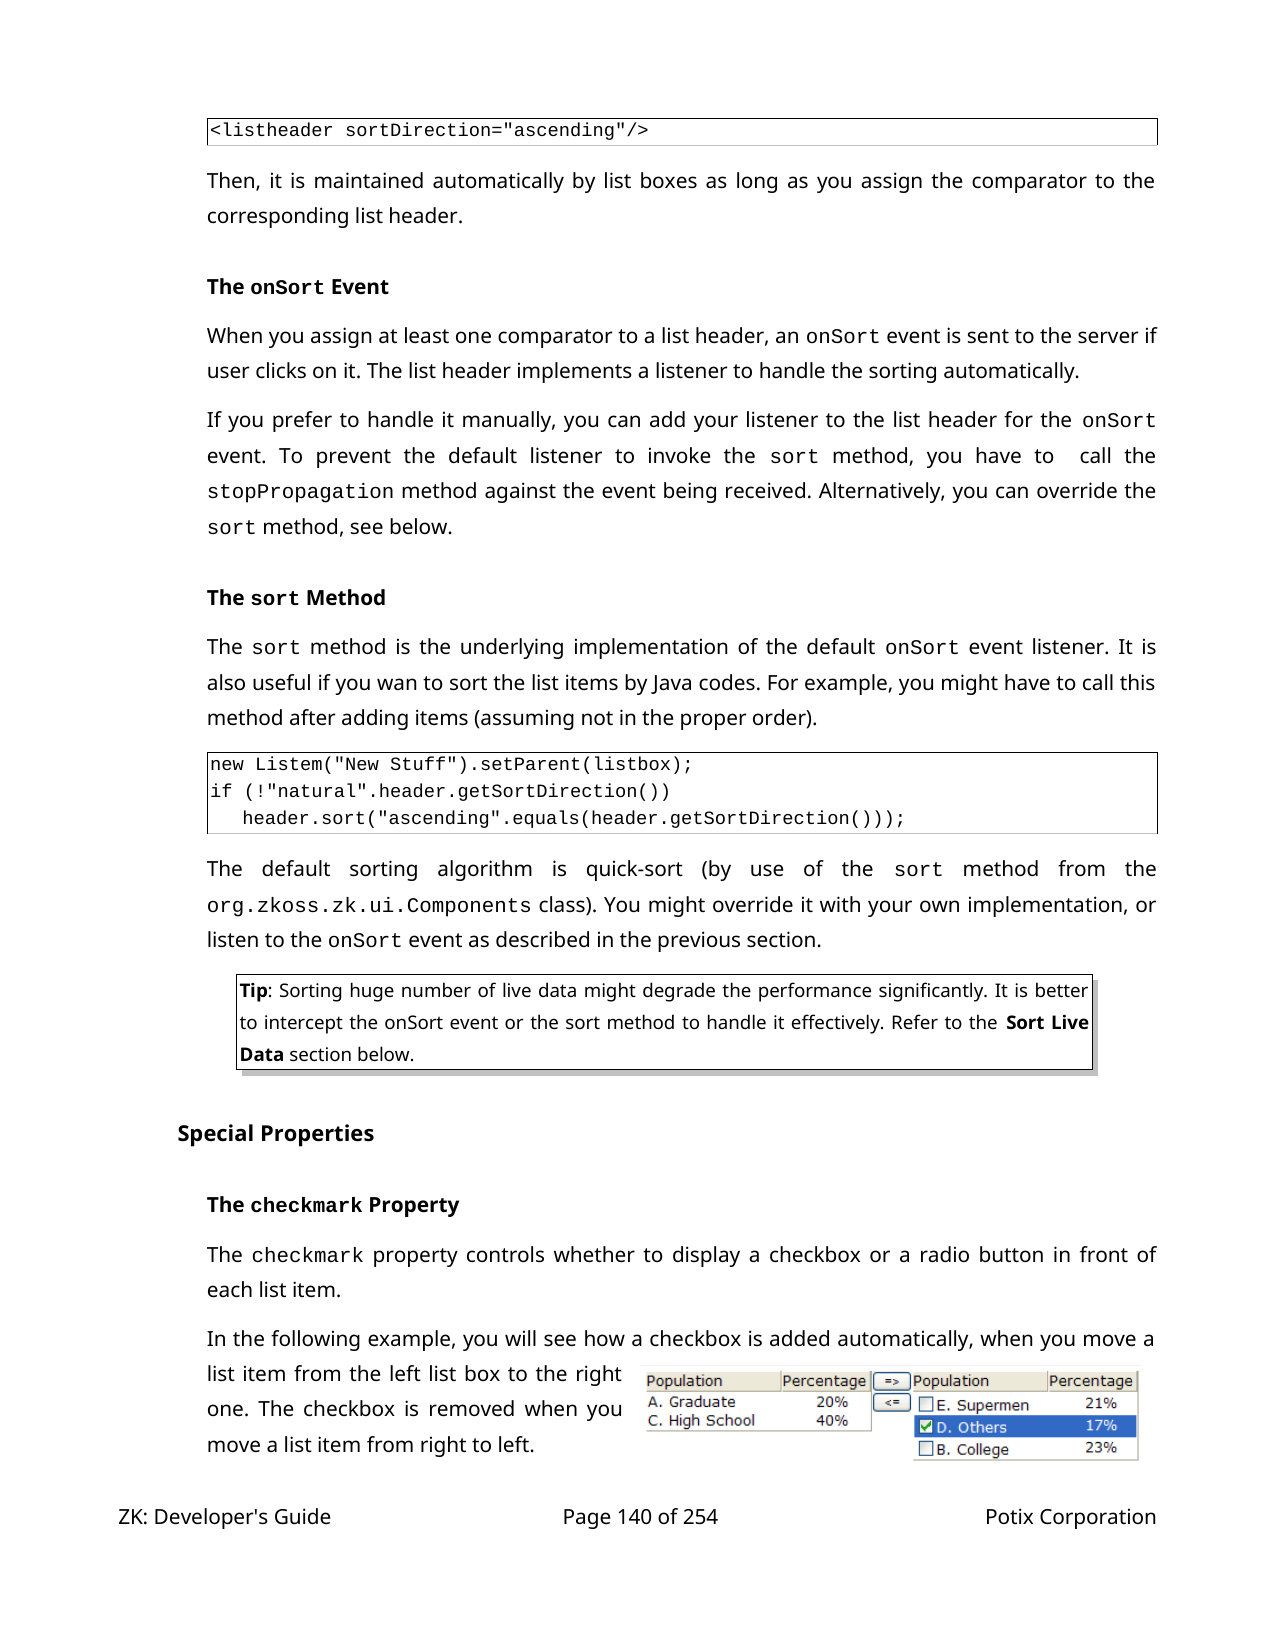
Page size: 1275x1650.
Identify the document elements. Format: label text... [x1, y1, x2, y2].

subtitle The checkmark Property [207, 1191, 1157, 1219]
text The sort method is the underlying implementation of the default onSort event listener. It is also useful if you wan to sort the list items by Java codes. For example, you might have to call this method after adding items (assuming not in the proper order). [207, 632, 1157, 731]
subtitle The onSort Event [207, 272, 1157, 301]
text The checkmark property controls whether to display a checkbox or a radio button in front of each list item. [207, 1240, 1157, 1303]
text header.sort("ascending".equals(header.getSortDirection())); [208, 806, 1157, 833]
text When you assign at least one comparator to a list header, an onSort event is sent to the server if user clicks on it. The list header implements a listener to handle the sorting automatically. [207, 321, 1157, 385]
text new Listem("New Stuff").setParent(listbox); [208, 753, 1157, 776]
text <listheader sortDirection="ascending"/> [208, 119, 1157, 145]
text if (!"natural".header.getSortDirection()) [208, 779, 1157, 803]
subtitle Special Properties [177, 1118, 1157, 1148]
text The default sorting algorithm is quick-sort (by use of the sort method from the org.zkoss.zk.ui.Components class). You might override it with your own implementation, or listen to the onSort event as described in the previous section. [207, 854, 1157, 954]
text Then, it is maintained automatically by list boxes as long as you assign the comparator to the corresponding list header. [207, 166, 1157, 229]
text Tip: Sorting huge number of live data might degrade the performance significantly. It is better to intercept the onSort event or the sort method to handle it effectively. Refer to the Sort Live Data section below. [237, 975, 1092, 1069]
picture [640, 1365, 1142, 1463]
text In the following example, you will see how a checkbox is added automatically, when you move a list item from the left list box to the right one. The checkbox is removed when you move a list item from right to left. [207, 1324, 1157, 1458]
subtitle The sort Method [207, 583, 1157, 612]
text If you prefer to handle it manually, you can add your listener to the list header for the onSort event. To prevent the default listener to invoke the sort method, you have to call the stopPropagation method against the event being received. Alternatively, you can override the sort method, see below. [207, 406, 1157, 541]
